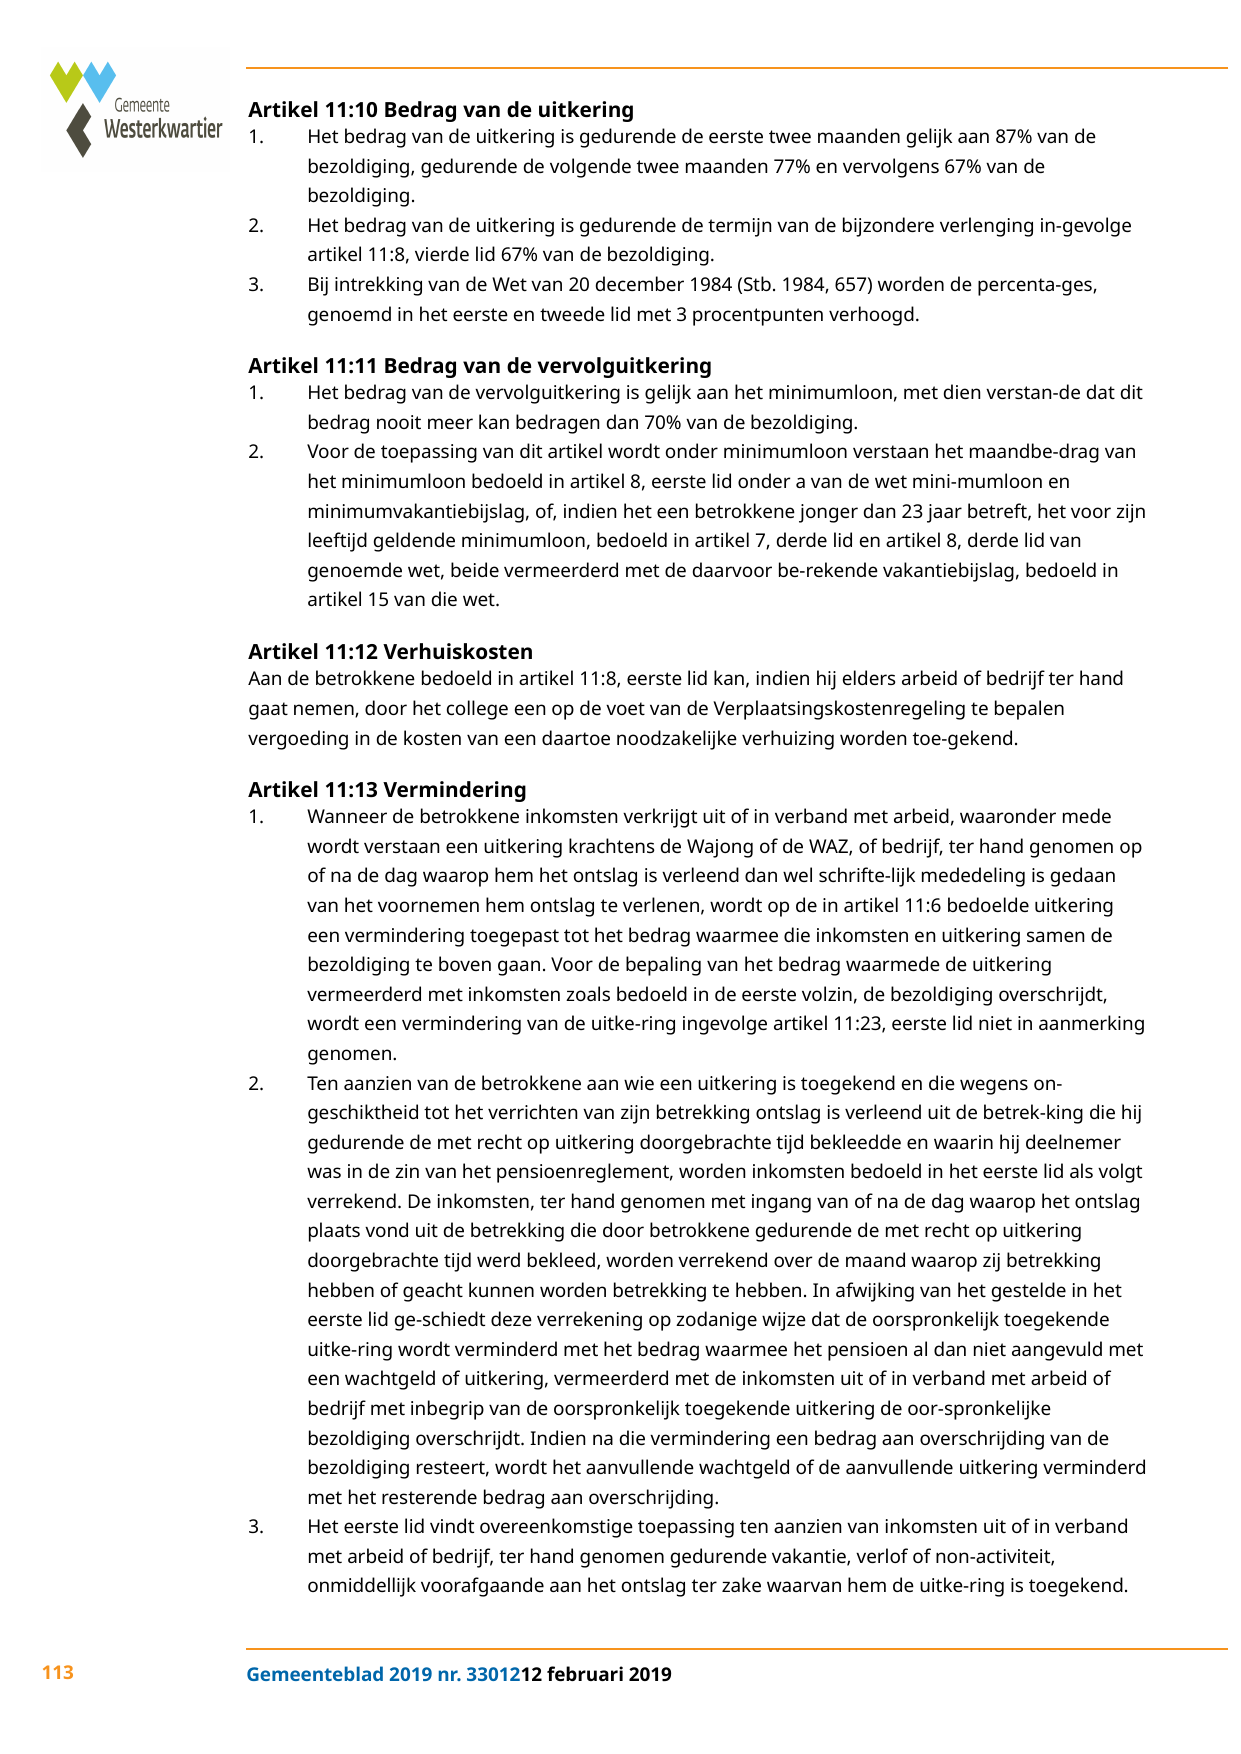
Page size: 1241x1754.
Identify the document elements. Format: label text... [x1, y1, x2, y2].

list Het bedrag van de vervolguitkering is gelijk aan het minimumloon, met dien verstan-de dat dit bedrag nooit meer kan bedragen dan 70% van de bezoldiging. [248, 379, 1152, 435]
list Ten aanzien van de betrokkene aan wie een uitkering is toegekend en die wegens on-geschiktheid tot het verrichten van zijn betrekking ontslag is verleend uit de betrek-king die hij gedurende de met recht op uitkering doorgebrachte tijd bekleedde en waarin hij deelnemer was in de zin van het pensioenreglement, worden inkomsten bedoeld in het eerste lid als volgt verrekend. De inkomsten, ter hand genomen met ingang van of na de dag waarop het ontslag plaats vond uit de betrekking die door betrokkene gedurende de met recht op uitkering doorgebrachte tijd werd bekleed, worden verrekend over de maand waarop zij betrekking hebben of geacht kunnen worden betrekking te hebben. In afwijking van het gestelde in het eerste lid ge-schiedt deze verrekening op zodanige wijze dat de oorspronkelijk toegekende uitke-ring wordt verminderd met het bedrag waarmee het pensioen al dan niet aangevuld met een wachtgeld of uitkering, vermeerderd met de inkomsten uit of in verband met arbeid of bedrijf met inbegrip van de oorspronkelijk toegekende uitkering de oor-spronkelijke bezoldiging overschrijdt. Indien na die vermindering een bedrag aan overschrijding van de bezoldiging resteert, wordt het aanvullende wachtgeld of de aanvullende uitkering verminderd met het resterende bedrag aan overschrijding. [248, 1070, 1152, 1510]
list Het bedrag van de uitkering is gedurende de termijn van de bijzondere verlenging in-gevolge artikel 11:8, vierde lid 67% van de bezoldiging. [248, 212, 1152, 267]
list Wanneer de betrokkene inkomsten verkrijgt uit of in verband met arbeid, waaronder mede wordt verstaan een uitkering krachtens de Wajong of de WAZ, of bedrijf, ter hand genomen op of na de dag waarop hem het ontslag is verleend dan wel schrifte-lijk mededeling is gedaan van het voornemen hem ontslag te verlenen, wordt op de in artikel 11:6 bedoelde uitkering een vermindering toegepast tot het bedrag waarmee die inkomsten en uitkering samen de bezoldiging te boven gaan. Voor de bepaling van het bedrag waarmede de uitkering vermeerderd met inkomsten zoals bedoeld in de eerste volzin, de bezoldiging overschrijdt, wordt een vermindering van de uitke-ring ingevolge artikel 11:23, eerste lid niet in aanmerking genomen. [248, 803, 1152, 1066]
text Artikel 11:11 Bedrag van de vervolguitkering [248, 351, 1152, 379]
text Aan de betrokkene bedoeld in artikel 11:8, eerste lid kan, indien hij elders arbeid of bedrijf ter hand gaat nemen, door het college een op de voet van de Verplaatsingskostenregeling te bepalen vergoeding in de kosten van een daartoe noodzakelijke verhuizing worden toe-gekend. [248, 666, 1152, 750]
list Het eerste lid vindt overeenkomstige toepassing ten aanzien van inkomsten uit of in verband met arbeid of bedrijf, ter hand genomen gedurende vakantie, verlof of non-activiteit, onmiddellijk voorafgaande aan het ontslag ter zake waarvan hem de uitke-ring is toegekend. [248, 1513, 1152, 1598]
list Voor de toepassing van dit artikel wordt onder minimumloon verstaan het maandbe-drag van het minimumloon bedoeld in artikel 8, eerste lid onder a van de wet mini-mumloon en minimumvakantiebijslag, of, indien het een betrokkene jonger dan 23 jaar betreft, het voor zijn leeftijd geldende minimumloon, bedoeld in artikel 7, derde lid en artikel 8, derde lid van genoemde wet, beide vermeerderd met de daarvoor be-rekende vakantiebijslag, bedoeld in artikel 15 van die wet. [248, 439, 1152, 612]
list Het bedrag van de uitkering is gedurende de eerste twee maanden gelijk aan 87% van de bezoldiging, gedurende de volgende twee maanden 77% en vervolgens 67% van de bezoldiging. [248, 123, 1152, 208]
list Bij intrekking van de Wet van 20 december 1984 (Stb. 1984, 657) worden de percenta-ges, genoemd in het eerste en tweede lid met 3 procentpunten verhoogd. [248, 271, 1152, 326]
text Artikel 11:13 Vermindering [248, 775, 1152, 803]
text Artikel 11:12 Verhuiskosten [248, 637, 1152, 666]
text Artikel 11:10 Bedrag van de uitkering [248, 95, 1152, 123]
picture [41, 47, 231, 172]
